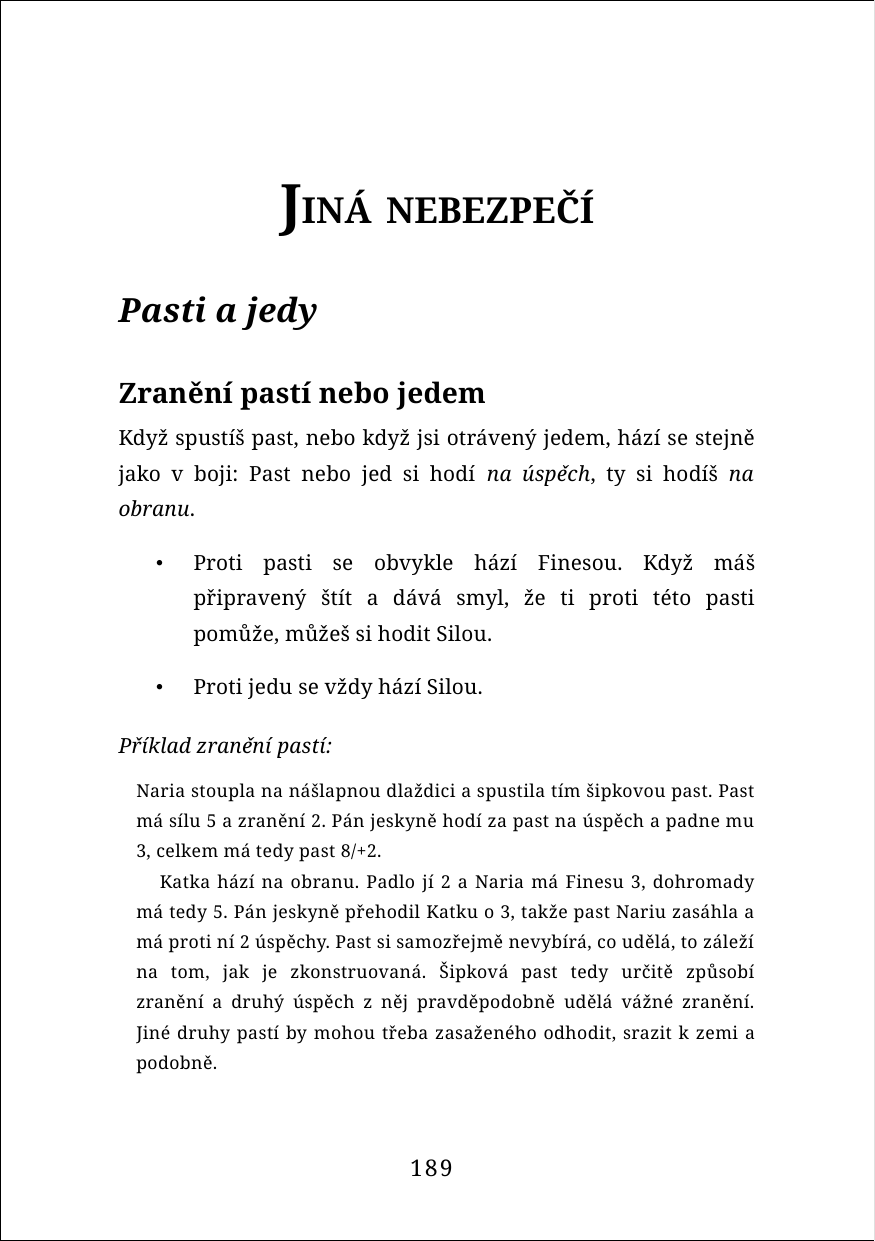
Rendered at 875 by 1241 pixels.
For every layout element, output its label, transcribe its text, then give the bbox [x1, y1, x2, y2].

subtitle Jiná nebezpečí [118, 166, 756, 239]
list Proti jedu se vždy hází Silou. [156, 672, 756, 700]
text Naria stoupla na nášlapnou dlaždici a spustila tím šipkovou past. Past má sílu 5 a zranění 2. Pán jeskyně hodí za past na úspěch a padne mu 3, celkem má tedy past 8/+2. Katka hází na obranu. Padlo jí 2 a Naria má Finesu 3, dohromady má tedy 5. Pán jeskyně přehodil Katku o 3, takže past Nariu zasáhla a má proti ní 2 úspěchy. Past si samozřejmě nevybírá, co udělá, to záleží na tom, jak je zkonstruovaná. Šipková past tedy určitě způsobí zranění a druhý úspěch z něj pravděpodobně udělá vážné zranění. Jiné druhy pastí by mohou třeba zasaženého odhodit, srazit k zemi a podobně. [136, 778, 756, 1074]
text Když spustíš past, nebo když jsi otrávený jedem, hází se stejně jako v boji: Past nebo jed si hodí na úspěch, ty si hodíš na obranu. [118, 423, 756, 523]
subtitle Zranění pastí nebo jedem [118, 373, 756, 412]
text Příklad zranění pastí: [118, 731, 756, 759]
subtitle Pasti a jedy [118, 287, 756, 332]
list Proti pasti se obvykle hází Finesou. Když máš připravený štít a dává smyl, že ti proti této pasti pomůže, můžeš si hodit Silou. [156, 548, 756, 647]
